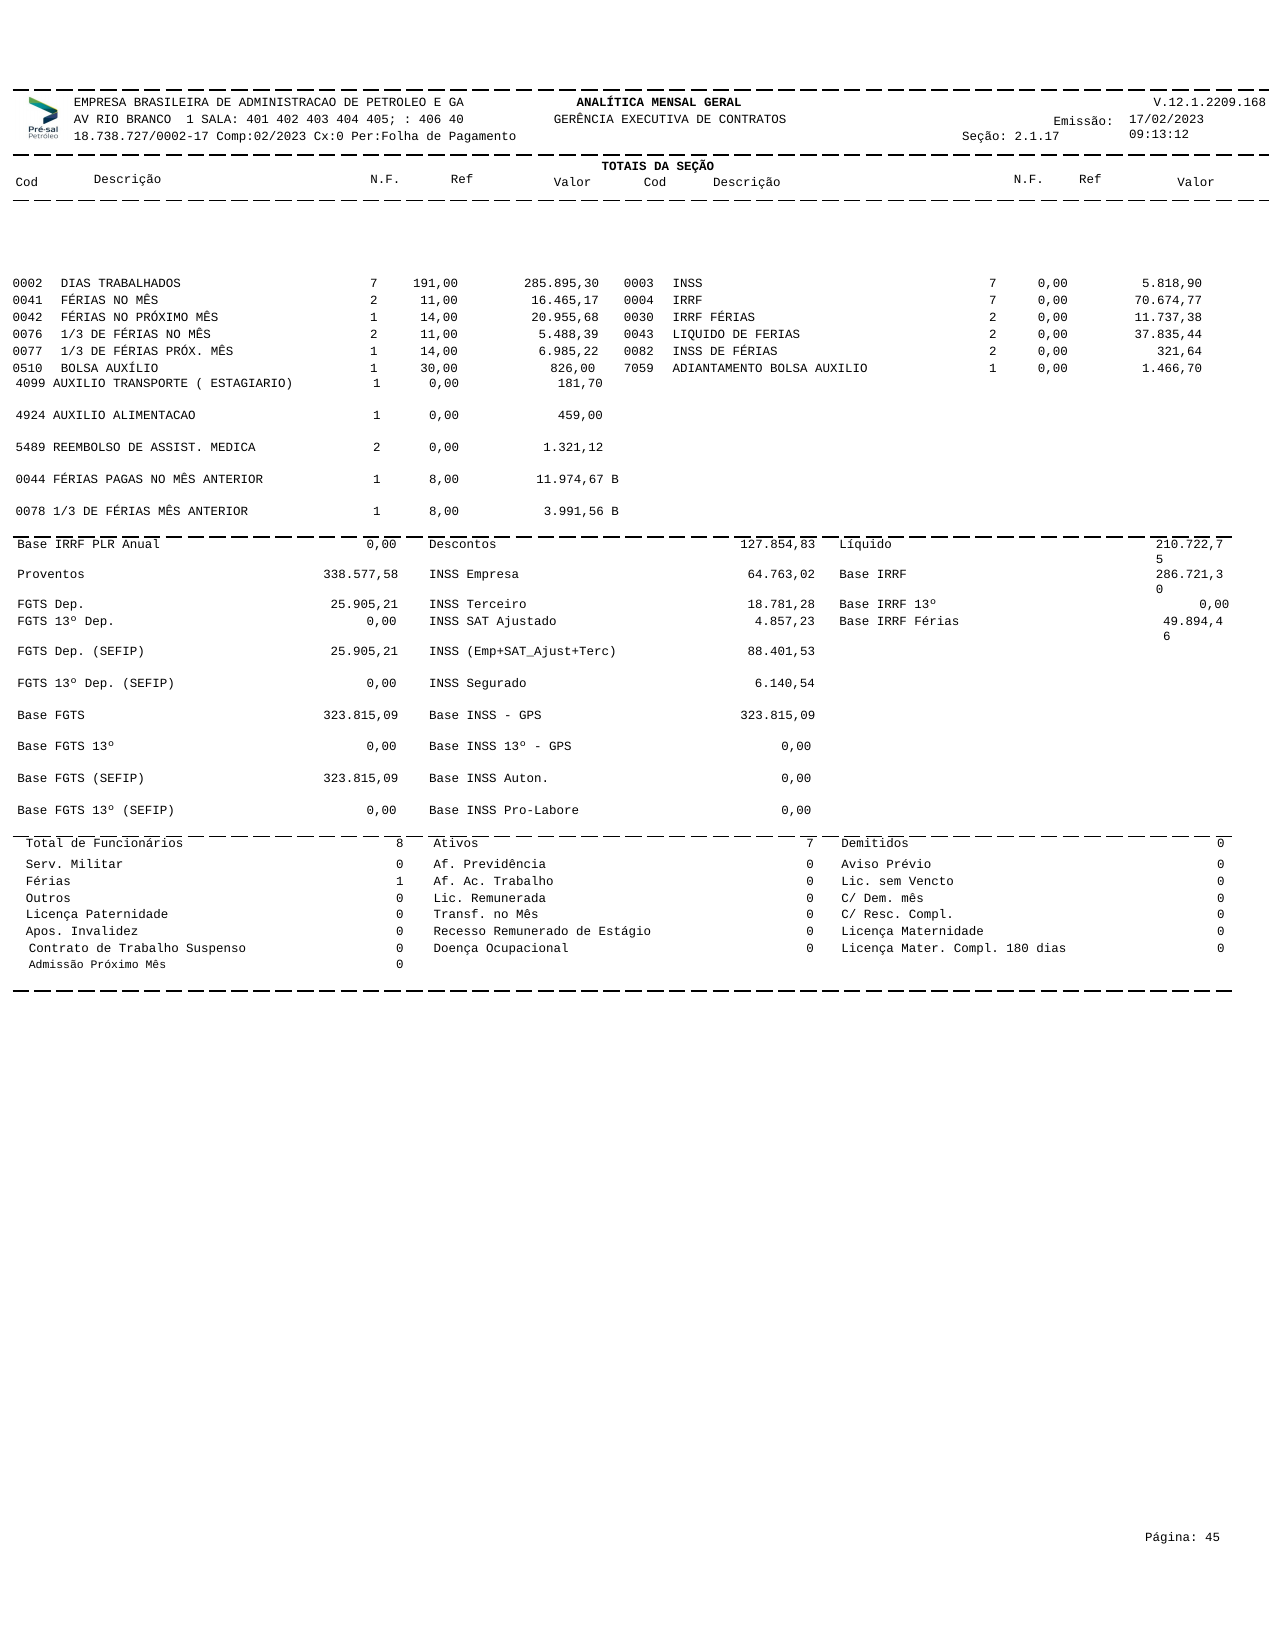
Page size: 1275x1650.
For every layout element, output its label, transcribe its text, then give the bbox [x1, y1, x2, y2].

table_cell 0 [323, 942, 429, 958]
table_cell 0 [740, 909, 839, 925]
table_cell 4099 AUXILIO TRANSPORTE ( ESTAGIARIO) [13, 378, 323, 409]
table_cell FGTS Dep. (SEFIP) [13, 645, 323, 677]
table_cell 0 [740, 942, 839, 958]
table_cell INSS Empresa [429, 568, 740, 598]
table_cell 1 [323, 409, 429, 441]
table_cell [839, 441, 1156, 473]
table_header 0,00 0,00 0,00 0,00 0,00 0,00 [1038, 277, 1096, 377]
table_cell Base FGTS (SEFIP) [13, 772, 323, 804]
table_header Emissão: Seção: 2.1.17 [962, 89, 1129, 154]
table_cell 0 [1156, 909, 1233, 925]
table_cell [1156, 677, 1233, 709]
table_cell 0 [323, 959, 429, 990]
table_cell Base FGTS 13º (SEFIP) [13, 804, 323, 836]
table_cell C/ Dem. mês [839, 892, 1156, 908]
table_cell [1156, 473, 1233, 504]
table_cell 127.854,83 [740, 536, 839, 568]
table_cell Licença Maternidade [839, 925, 1156, 942]
table_cell [740, 473, 839, 504]
table_cell 0,00 1.321,12 [429, 441, 740, 473]
table_cell 5489 REEMBOLSO DE ASSIST. MEDICA [13, 441, 323, 473]
table_header V.12.1.2209.168 17/02/2023 09:13:12 [1129, 89, 1269, 154]
table_cell 25.905,21 [323, 598, 429, 615]
table_cell INSS Segurado [429, 677, 740, 709]
table_cell 0,00 459,00 [429, 409, 740, 441]
table_cell Lic. sem Vencto [839, 875, 1156, 892]
table_cell 7 [740, 836, 839, 858]
table_cell 0,00 [323, 536, 429, 568]
table_cell 4924 AUXILIO ALIMENTACAO [13, 409, 323, 441]
table_cell 1 [323, 473, 429, 504]
table_cell Base IRRF [839, 568, 1156, 598]
table_cell 0,00 [740, 740, 839, 772]
table_cell 0 [1156, 925, 1233, 942]
table_cell [1156, 378, 1233, 409]
table_cell Base IRRF PLR Anual [13, 536, 323, 568]
table_cell 0,00 [1156, 598, 1233, 615]
table_cell Af. Previdência [429, 859, 740, 875]
table_cell C/ Resc. Compl. [839, 909, 1156, 925]
table_cell 0044 FÉRIAS PAGAS NO MÊS ANTERIOR [13, 473, 323, 504]
table_cell 49.894,46 [1156, 615, 1233, 645]
table_cell Base FGTS 13º [13, 740, 323, 772]
table_header 285.895,30 16.465,17 20.955,68 5.488,39 6.985,22 826,00 [524, 277, 623, 377]
table_cell Ativos [429, 836, 740, 858]
table_cell 0,00 181,70 [429, 378, 740, 409]
table_cell [740, 378, 839, 409]
table_cell Serv. Militar [13, 859, 323, 875]
table_cell 4.857,23 [740, 615, 839, 645]
table_cell FGTS 13º Dep. (SEFIP) [13, 677, 323, 709]
table_cell Proventos [13, 568, 323, 598]
table_header [1202, 277, 1233, 377]
table_cell 0 [740, 859, 839, 875]
table_cell Doença Ocupacional [429, 942, 740, 958]
table_cell [839, 473, 1156, 504]
table_cell Licença Paternidade [13, 909, 323, 925]
table_cell Apos. Invalidez [13, 925, 323, 942]
table_cell 18.781,28 [740, 598, 839, 615]
table_cell 323.815,09 [323, 772, 429, 804]
table_cell 0 [1156, 942, 1233, 958]
table_cell [740, 441, 839, 473]
table_cell Base INSS Pro-Labore [429, 804, 740, 836]
table_cell INSS Terceiro [429, 598, 740, 615]
table_cell 64.763,02 [740, 568, 839, 598]
table_cell FGTS 13º Dep. [13, 615, 323, 645]
table_cell 0 [323, 925, 429, 942]
table_cell Base IRRF Férias [839, 615, 1156, 645]
table_cell 0 [1156, 836, 1233, 858]
table_cell 0 [323, 859, 429, 875]
table_cell 1 [323, 505, 429, 536]
table_cell 1 [323, 378, 429, 409]
table_cell 0 [323, 909, 429, 925]
table_cell 0078 1/3 DE FÉRIAS MÊS ANTERIOR [13, 505, 323, 536]
table_cell [1156, 505, 1233, 536]
table_cell 0,00 [740, 804, 839, 836]
table_cell Licença Mater. Compl. 180 dias [839, 942, 1156, 958]
table_cell 8,00 11.974,67 B [429, 473, 740, 504]
table_cell [429, 959, 740, 990]
table_header 191,00 11,00 14,00 11,00 14,00 30,00 [413, 277, 524, 377]
table_cell Af. Ac. Trabalho [429, 875, 740, 892]
table_cell Recesso Remunerado de Estágio [429, 925, 740, 942]
table_cell [740, 409, 839, 441]
table_cell 0,00 [740, 772, 839, 804]
table_cell 8 [323, 836, 429, 858]
table_cell [839, 677, 1156, 709]
table_header 0003 0004 0030 0043 0082 7059 [623, 277, 672, 377]
table_cell Descontos [429, 536, 740, 568]
table_cell 0,00 [323, 740, 429, 772]
table_cell [839, 804, 1156, 836]
table_cell [1156, 645, 1233, 677]
table_cell [839, 409, 1156, 441]
table_cell Transf. no Mês [429, 909, 740, 925]
table_cell Base INSS 13º - GPS [429, 740, 740, 772]
table_cell 8,00 3.991,56 B [429, 505, 740, 536]
table_cell 323.815,09 [740, 709, 839, 740]
table_cell [1156, 709, 1233, 740]
table_cell 338.577,58 [323, 568, 429, 598]
table_cell [839, 505, 1156, 536]
table_cell [839, 959, 1156, 990]
table_cell 0,00 [323, 677, 429, 709]
table_cell Aviso Prévio [839, 859, 1156, 875]
table_cell Total de Funcionários [13, 836, 323, 858]
table_cell [1156, 740, 1233, 772]
table_cell Admissão Próximo Mês [13, 959, 323, 990]
table_cell [839, 378, 1156, 409]
table_cell 0,00 [323, 615, 429, 645]
table_header INSS IRRF IRRF FÉRIAS LIQUIDO DE FERIAS INSS DE FÉRIAS ADIANTAMENTO BOLSA AUXILIO [673, 277, 933, 377]
table_cell FGTS Dep. [13, 598, 323, 615]
table_cell 88.401,53 [740, 645, 839, 677]
table_cell 0 [1156, 859, 1233, 875]
table_cell [740, 505, 839, 536]
table_cell [1156, 772, 1233, 804]
table_cell 323.815,09 [323, 709, 429, 740]
table_cell 2 [323, 441, 429, 473]
table_cell INSS (Emp+SAT_Ajust+Terc) [429, 645, 740, 677]
table_cell Outros [13, 892, 323, 908]
table_cell Cod [13, 154, 74, 200]
table_cell 0 [1156, 875, 1233, 892]
table_cell Líquido [839, 536, 1156, 568]
table_cell 0 [1156, 892, 1233, 908]
table_cell Base FGTS [13, 709, 323, 740]
table_cell 0 [740, 925, 839, 942]
table_cell [1156, 441, 1233, 473]
table_cell Descrição N.F. Ref [74, 154, 554, 200]
table_cell 0 [740, 875, 839, 892]
table_cell 0 [740, 892, 839, 908]
table_cell 286.721,30 [1156, 568, 1233, 598]
table_cell [839, 645, 1156, 677]
table_header 7 7 2 2 2 1 [933, 277, 1038, 377]
table_cell Demitidos [839, 836, 1156, 858]
table_cell [740, 959, 839, 990]
table_header DIAS TRABALHADOS FÉRIAS NO MÊS FÉRIAS NO PRÓXIMO MÊS 1/3 DE FÉRIAS NO MÊS 1/3 DE FÉRIAS PRÓX. MÊS BOLSA AUXÍLIO [61, 277, 341, 377]
table_cell Contrato de Trabalho Suspenso [13, 942, 323, 958]
table_cell Férias [13, 875, 323, 892]
table_cell [839, 709, 1156, 740]
table_cell [1156, 959, 1233, 990]
table_header 5.818,90 70.674,77 11.737,38 37.835,44 321,64 1.466,70 [1096, 277, 1202, 377]
table_cell Base INSS Auton. [429, 772, 740, 804]
table_header 0002 0041 0042 0076 0077 0510 [13, 277, 61, 377]
table_cell [1156, 409, 1233, 441]
table_cell 1 [323, 875, 429, 892]
table_cell Base IRRF 13º [839, 598, 1156, 615]
table_header EMPRESA BRASILEIRA DE ADMINISTRACAO DE PETROLEO E GA AV RIO BRANCO 1 SALA: 401 402 403 404 405; : 406 40 18.738.727/0002-17 Comp:02/2023 Cx:0 Per:Folha de Pagamento [74, 89, 554, 154]
table_header [13, 89, 74, 154]
table_cell 0,00 [323, 804, 429, 836]
table_cell INSS SAT Ajustado [429, 615, 740, 645]
table_header 7 2 1 2 1 1 [341, 277, 413, 377]
table_cell 25.905,21 [323, 645, 429, 677]
table_header ANALÍTICA MENSAL GERAL GERÊNCIA EXECUTIVA DE CONTRATOS [554, 89, 962, 154]
table_cell [839, 772, 1156, 804]
table_cell N.F. Ref [962, 154, 1129, 200]
table_cell [839, 740, 1156, 772]
table_cell Base INSS - GPS [429, 709, 740, 740]
table_cell TOTAIS DA SEÇÃO Valor Cod Descrição [554, 154, 962, 200]
table_cell 0 [323, 892, 429, 908]
table_cell 210.722,75 [1156, 536, 1233, 568]
table_cell 6.140,54 [740, 677, 839, 709]
table_cell [1156, 804, 1233, 836]
table_cell Valor [1129, 154, 1269, 200]
table_cell Lic. Remunerada [429, 892, 740, 908]
